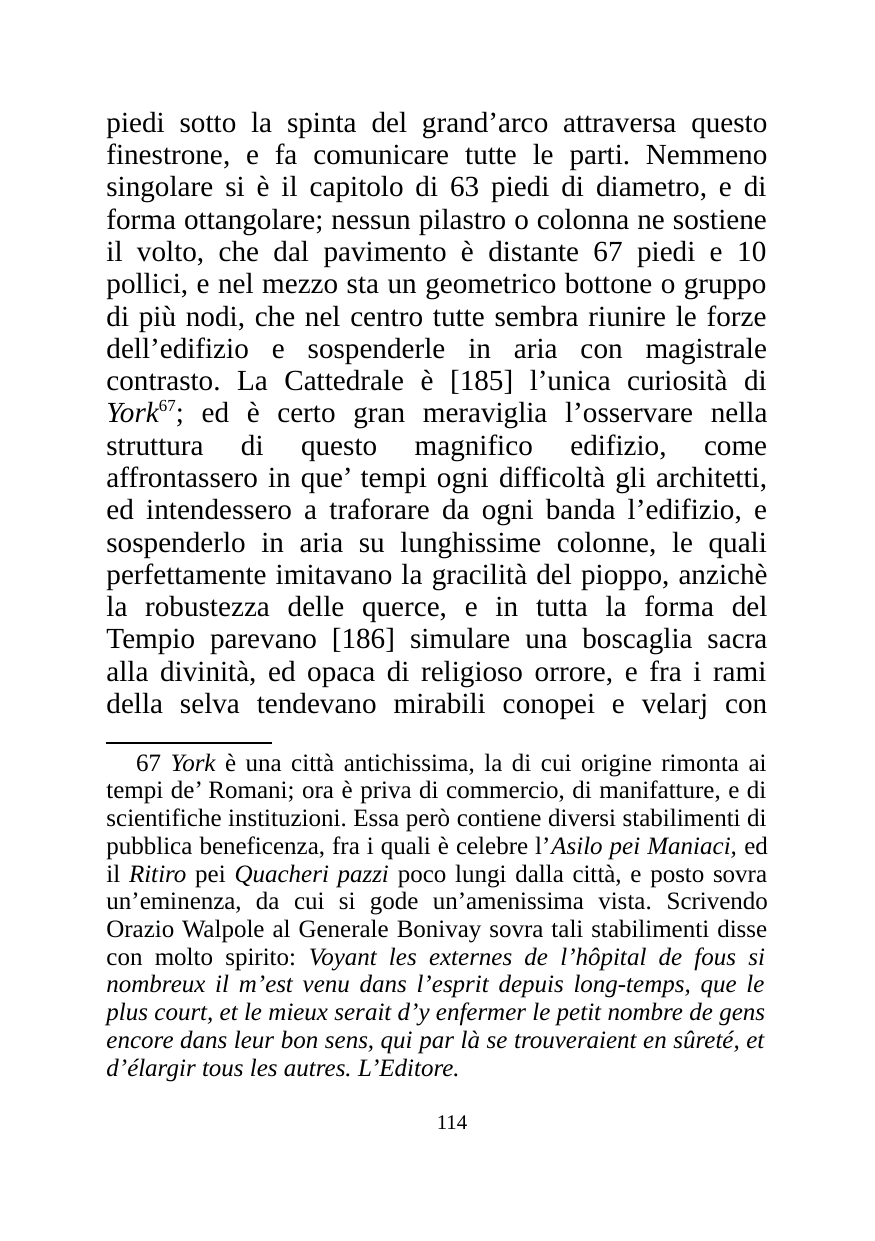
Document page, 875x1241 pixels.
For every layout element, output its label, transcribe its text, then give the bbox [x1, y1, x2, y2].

text piedi sotto la spinta del grand’arco attraversa questo finestrone, e fa comunicare tutte le parti. Nemmeno singolare si è il capitolo di 63 piedi di diametro, e di forma ottangolare; nessun pilastro o colonna ne sostiene il volto, che dal pavimento è distante 67 piedi e 10 pollici, e nel mezzo sta un geometrico bottone o gruppo di più nodi, che nel centro tutte sembra riunire le forze dell’edifizio e sospenderle in aria con magistrale contrasto. La Cattedrale è [185] l’unica curiosità di York; ed è certo gran meraviglia l’osservare nella struttura di questo magnifico edifizio, come affrontassero in que’ tempi ogni difficoltà gli architetti, ed intendessero a traforare da ogni banda l’edifizio, e sospenderlo in aria su lunghissime colonne, le quali perfettamente imitavano la gracilità del pioppo, anzichè la robustezza delle querce, e in tutta la forma del Tempio parevano [186] simulare una boscaglia sacra alla divinità, ed opaca di religioso orrore, e fra i rami della selva tendevano mirabili conopei e velarj con [106, 106, 768, 720]
text York è una città antichissima, la di cui origine rimonta ai tempi de’ Romani; ora è priva di commercio, di manifatture, e di scientifiche instituzioni. Essa però contiene diversi stabilimenti di pubblica beneficenza, fra i quali è celebre l’Asilo pei Maniaci, ed il Ritiro pei Quacheri pazzi poco lungi dalla città, e posto sovra un’eminenza, da cui si gode un’amenissima vista. Scrivendo Orazio Walpole al Generale Bonivay sovra tali stabilimenti disse con molto spirito: Voyant les externes de l’hôpital de fous si nombreux il m’est venu dans l’esprit depuis long-temps, que le plus court, et le mieux serait d’y enfermer le petit nombre de gens encore dans leur bon sens, qui par là se trouveraient en sûreté, et d’élargir tous les autres. L’Editore. [106, 749, 768, 1081]
